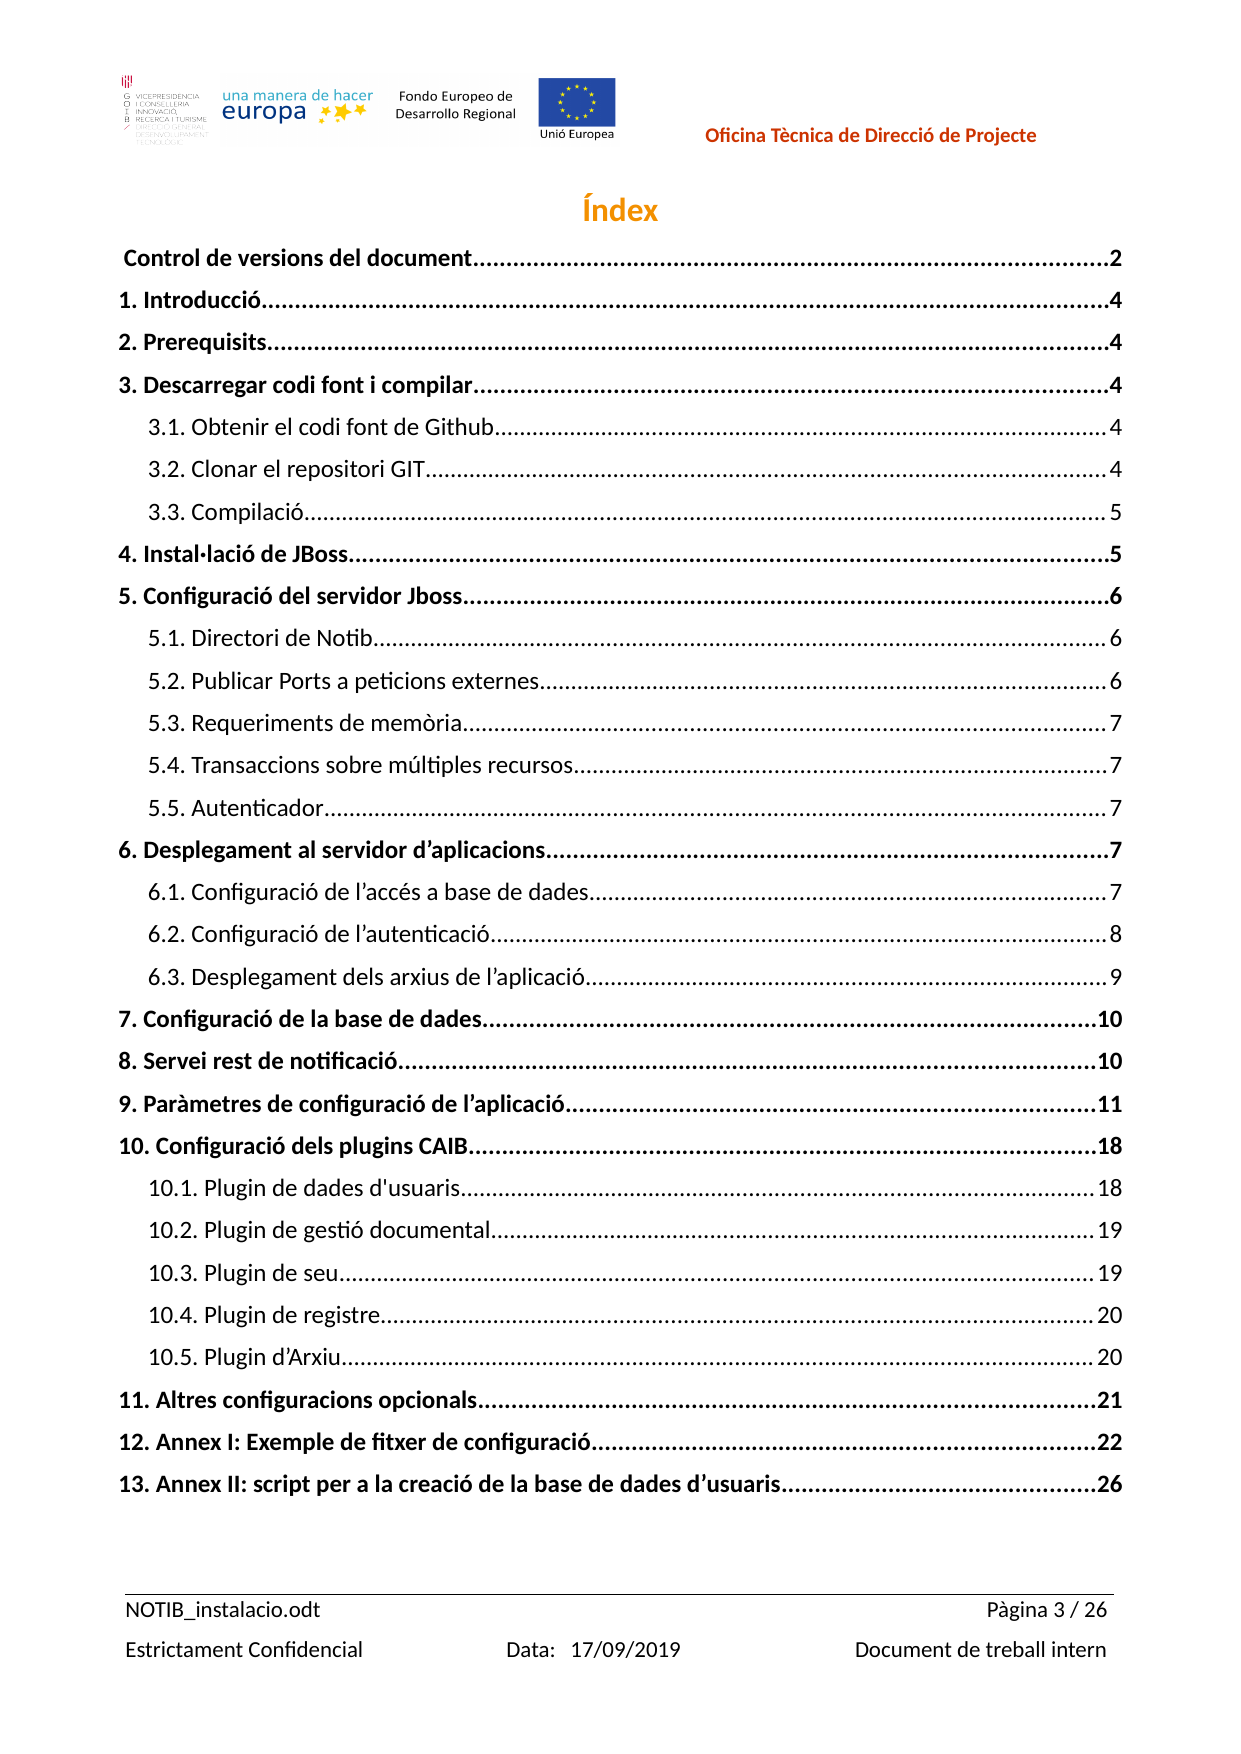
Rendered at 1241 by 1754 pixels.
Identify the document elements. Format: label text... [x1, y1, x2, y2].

text 11. Altres configuracions opcionals 21 [118, 1384, 1122, 1414]
text 3.1. Obtenir el codi font de Github 4 [148, 411, 1122, 442]
text 12. Annex I: Exemple de fitxer de configuració 22 [118, 1426, 1122, 1457]
text 13. Annex II: script per a la creació de la base de dades d’usuaris 26 [118, 1468, 1122, 1499]
text 6.2. Configuració de l’autenticació 8 [148, 919, 1122, 949]
text 9. Paràmetres de configuració de l’aplicació 11 [118, 1088, 1122, 1118]
picture [219, 73, 621, 147]
text 10.5. Plugin d’Arxiu 20 [148, 1342, 1122, 1372]
text 7. Configuració de la base de dades 10 [118, 1003, 1122, 1034]
text 5.1. Directori de Notib 6 [148, 623, 1122, 653]
text 6.1. Configuració de l’accés a base de dades 7 [148, 876, 1122, 907]
text 4. Instal·lació de JBoss 5 [118, 538, 1122, 568]
text 10. Configuració dels plugins CAIB 18 [118, 1130, 1122, 1161]
text 8. Servei rest de notificació 10 [118, 1046, 1122, 1076]
text 5.4. Transaccions sobre múltiples recursos 7 [148, 749, 1122, 780]
text 5.2. Publicar Ports a peticions externes 6 [148, 665, 1122, 695]
text 5. Configuració del servidor Jboss 6 [118, 580, 1122, 611]
text 6. Desplegament al servidor d’aplicacions 7 [118, 834, 1122, 864]
text 5.5. Autenticador 7 [148, 792, 1122, 822]
text 6.3. Desplegament dels arxius de l’aplicació 9 [148, 961, 1122, 991]
picture [118, 73, 213, 147]
text 10.1. Plugin de dades d'usuaris 18 [148, 1172, 1122, 1203]
text 10.2. Plugin de gestió documental 19 [148, 1215, 1122, 1245]
text Control de versions del document 2 [118, 242, 1122, 272]
text 10.3. Plugin de seu 19 [148, 1257, 1122, 1287]
text Índex [118, 189, 1122, 230]
text 3.2. Clonar el repositori GIT 4 [148, 453, 1122, 484]
text 3. Descarregar codi font i compilar 4 [118, 369, 1122, 399]
text 3.3. Compilació 5 [148, 496, 1122, 526]
text 1. Introducció 4 [118, 284, 1122, 315]
text 10.4. Plugin de registre 20 [148, 1299, 1122, 1330]
text 2. Prerequisits 4 [118, 327, 1122, 357]
text 5.3. Requeriments de memòria 7 [148, 707, 1122, 738]
